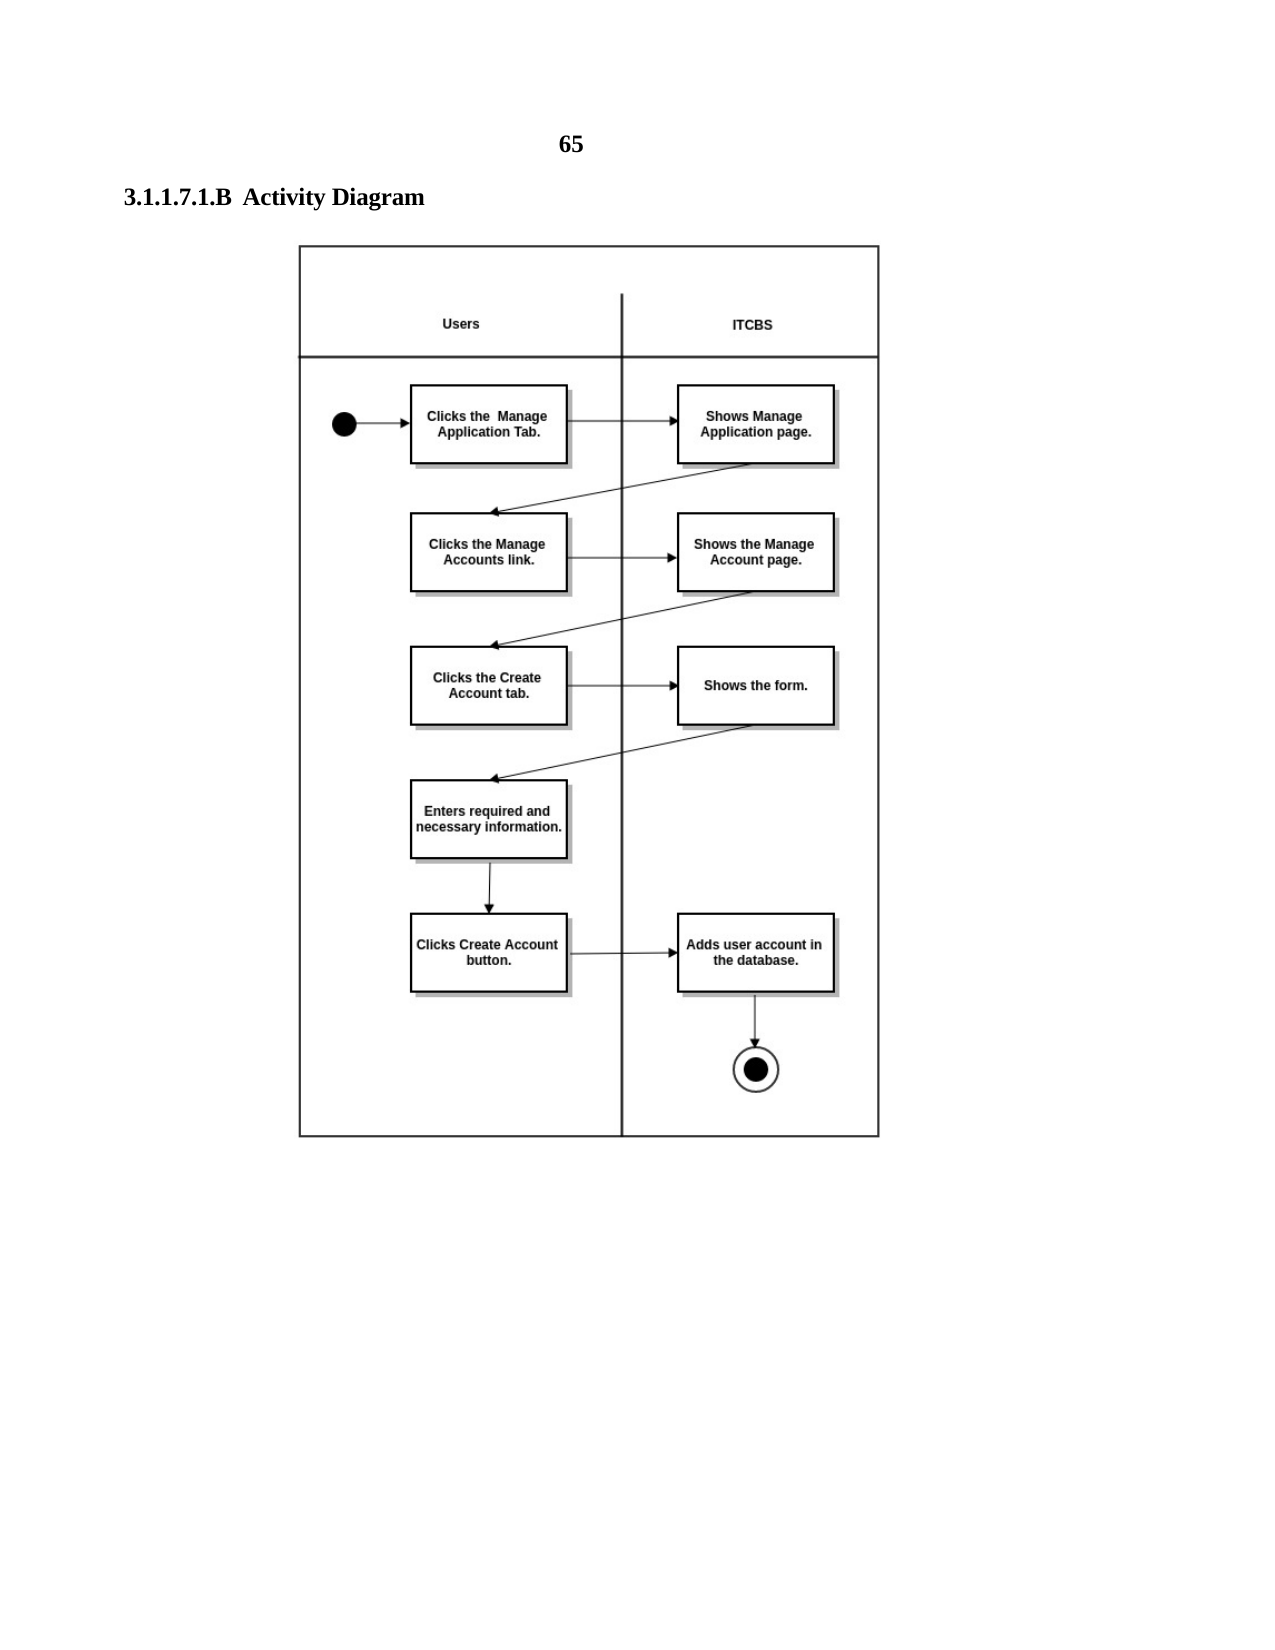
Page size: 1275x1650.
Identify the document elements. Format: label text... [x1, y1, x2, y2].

text 65 [47, 129, 1096, 157]
picture [280, 231, 904, 1163]
text 3.1.1.7.1.B Activity Diagram [123, 182, 1096, 211]
